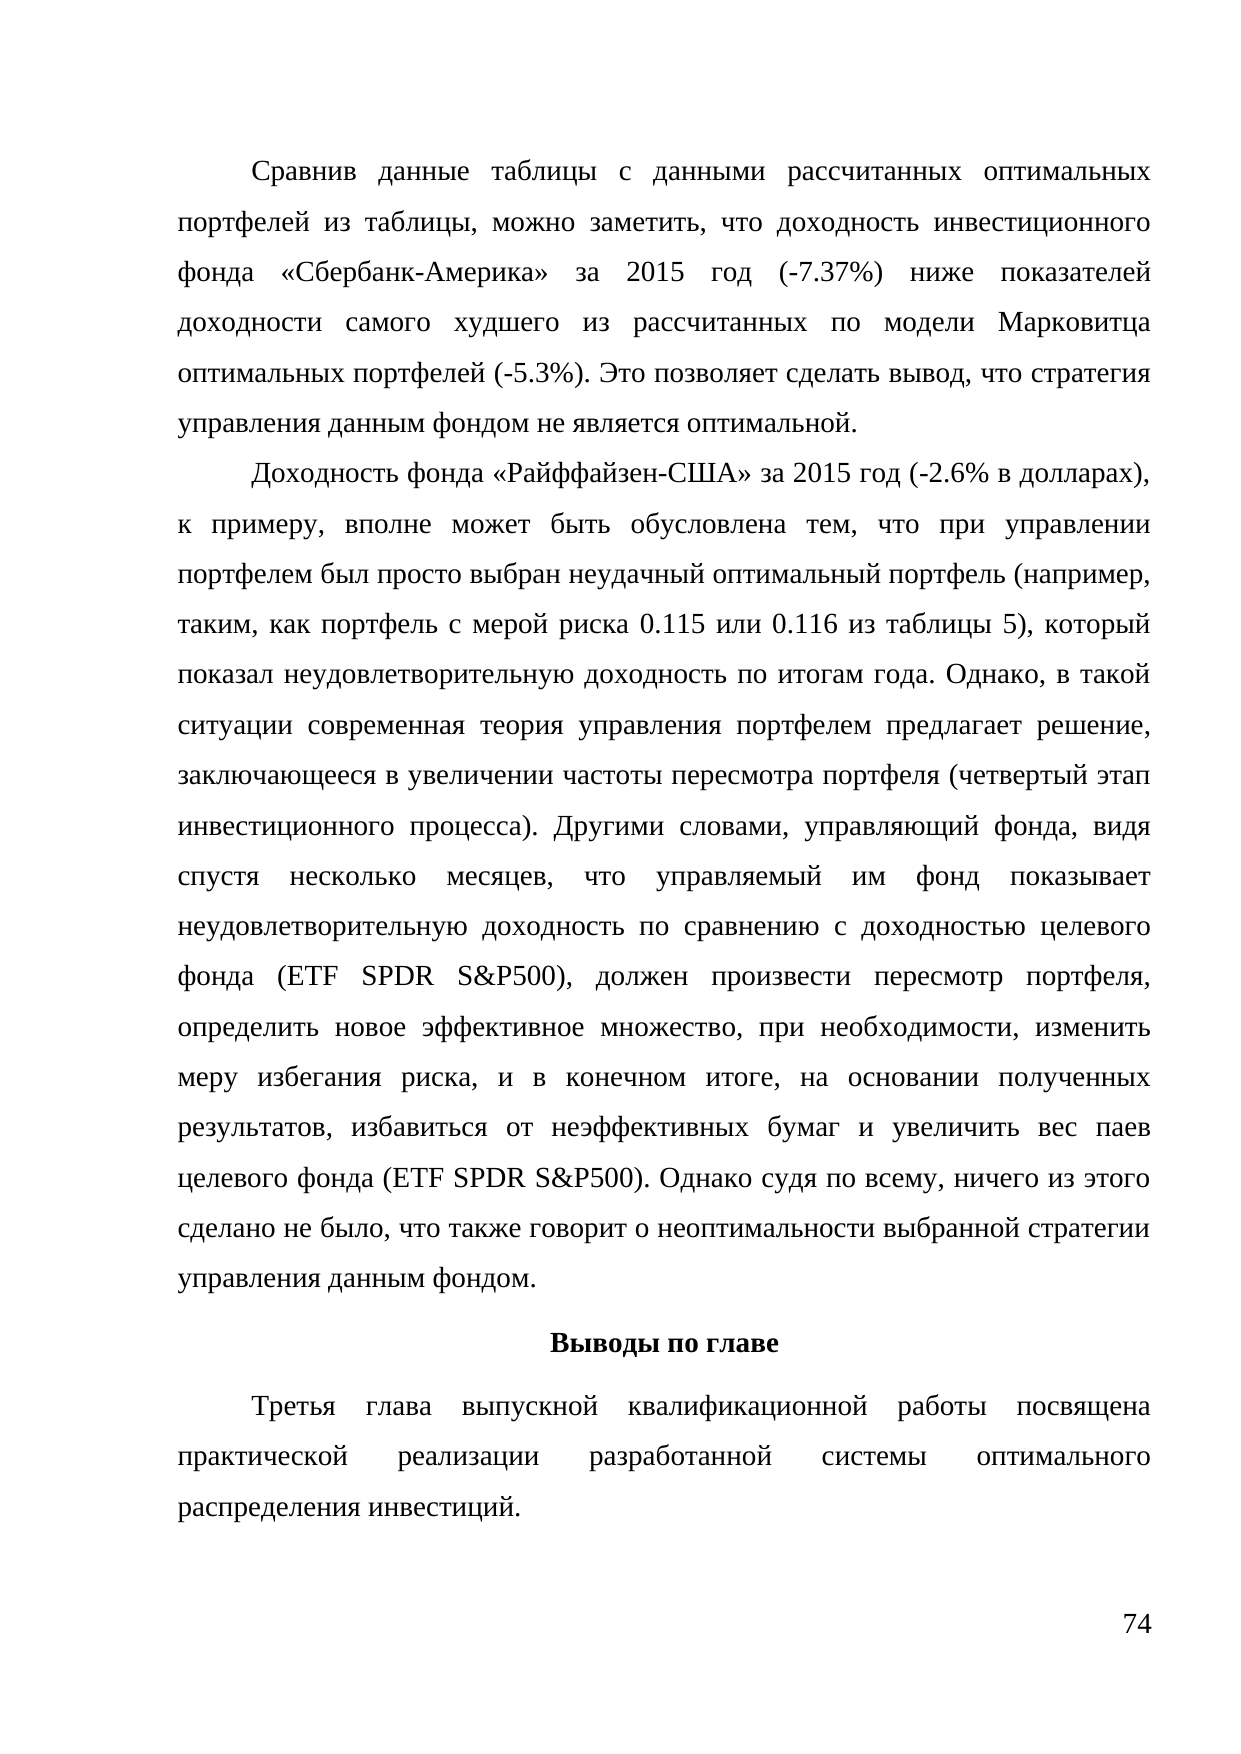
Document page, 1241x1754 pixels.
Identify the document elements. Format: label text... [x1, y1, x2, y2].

text Сравнив данные таблицы с данными рассчитанных оптимальных портфелей из таблицы, можно заметить, что доходность инвестиционного фонда «Сбербанк-Америка» за 2015 год (-7.37%) ниже показателей доходности самого худшего из рассчитанных по модели Марковитца оптимальных портфелей (-5.3%). Это позволяет сделать вывод, что стратегия управления данным фондом не является оптимальной. [177, 153, 1152, 439]
text Доходность фонда «Райффайзен-США» за 2015 год (-2.6% в долларах), к примеру, вполне может быть обусловлена тем, что при управлении портфелем был просто выбран неудачный оптимальный портфель (например, таким, как портфель с мерой риска 0.115 или 0.116 из таблицы 5), который показал неудовлетворительную доходность по итогам года. Однако, в такой ситуации современная теория управления портфелем предлагает решение, заключающееся в увеличении частоты пересмотра портфеля (четвертый этап инвестиционного процесса). Другими словами, управляющий фонда, видя спустя несколько месяцев, что управляемый им фонд показывает неудовлетворительную доходность по сравнению с доходностью целевого фонда (ETF SPDR S&P500), должен произвести пересмотр портфеля, определить новое эффективное множество, при необходимости, изменить меру избегания риска, и в конечном итоге, на основании полученных результатов, избавиться от неэффективных бумаг и увеличить вес паев целевого фонда (ETF SPDR S&P500). Однако судя по всему, ничего из этого сделано не было, что также говорит о неоптимальности выбранной стратегии управления данным фондом. [177, 455, 1152, 1294]
text Третья глава выпускной квалификационной работы посвящена практической реализации разработанной системы оптимального распределения инвестиций. [177, 1388, 1152, 1522]
subtitle Выводы по главе [177, 1325, 1152, 1359]
